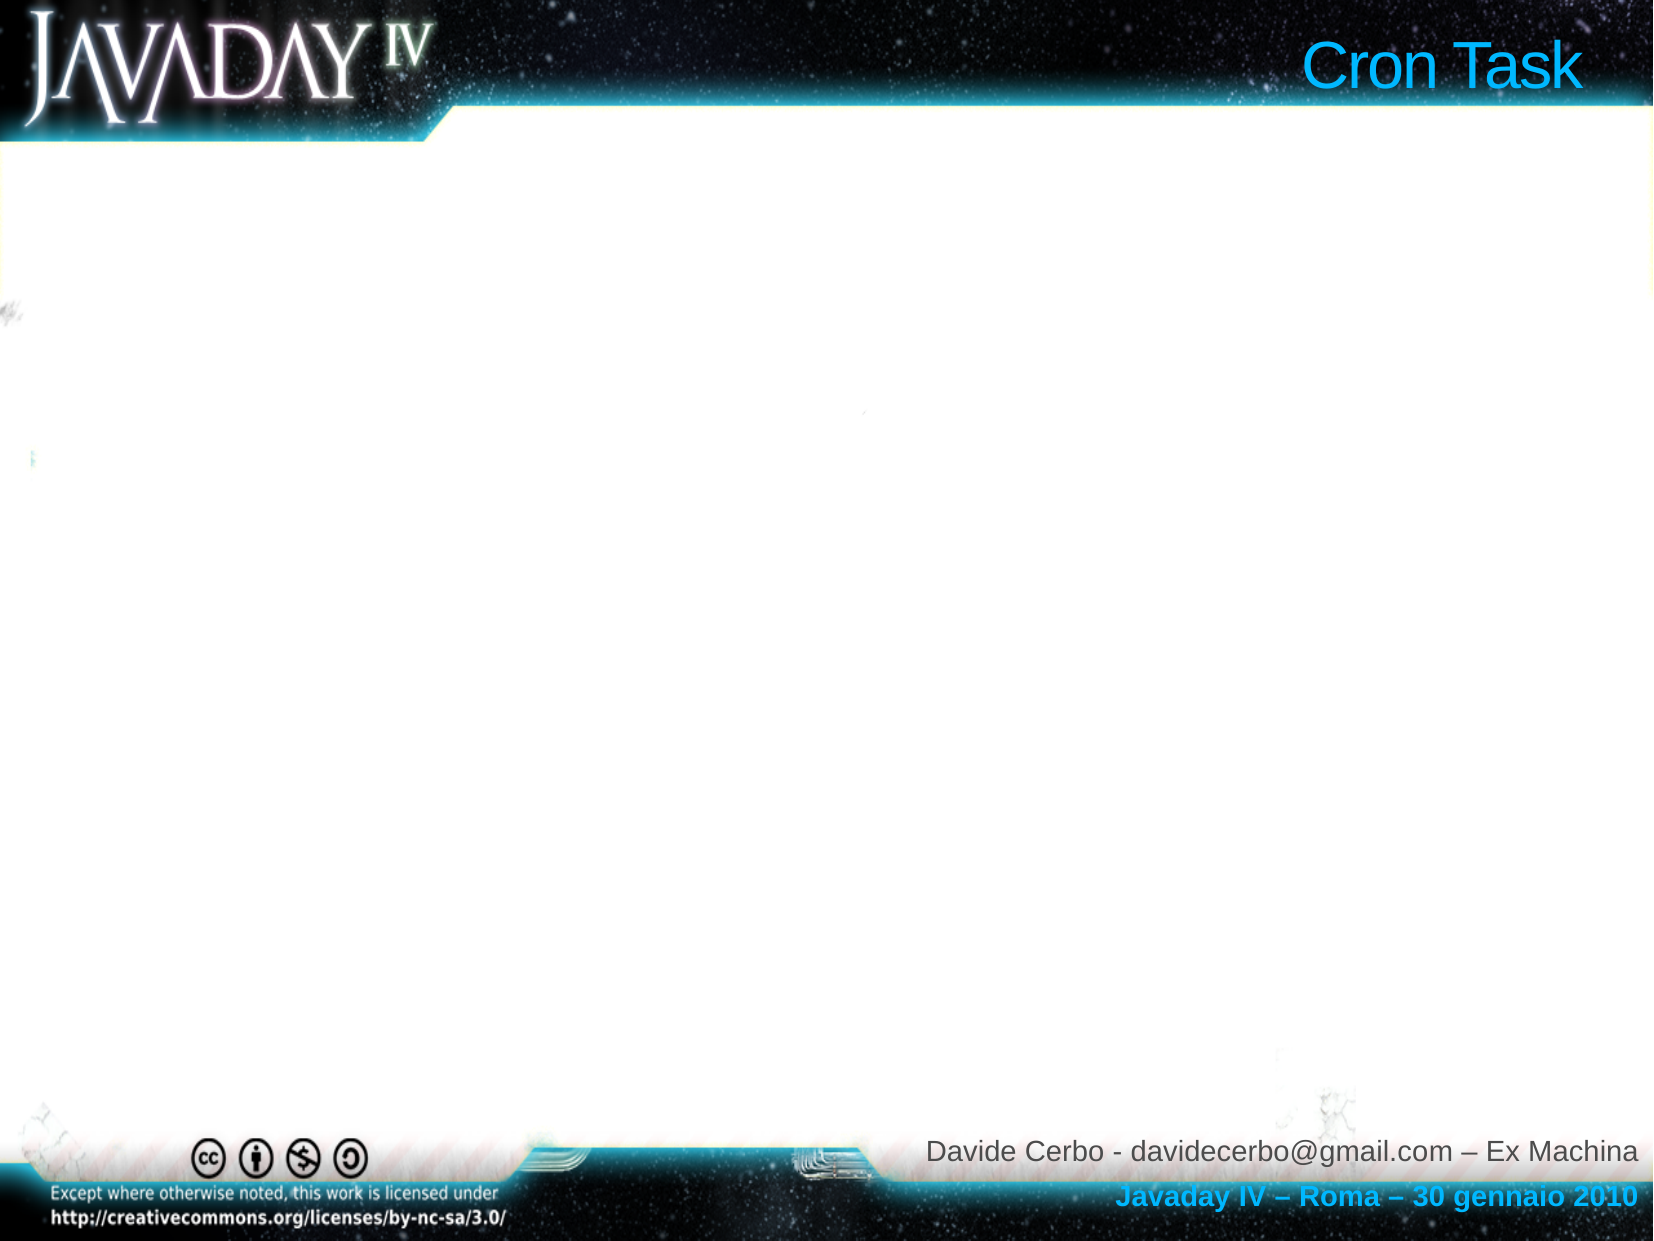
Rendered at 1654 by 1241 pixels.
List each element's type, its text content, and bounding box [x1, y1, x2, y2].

title Cron Task [108, 14, 1585, 117]
picture [0, 0, 1653, 1241]
